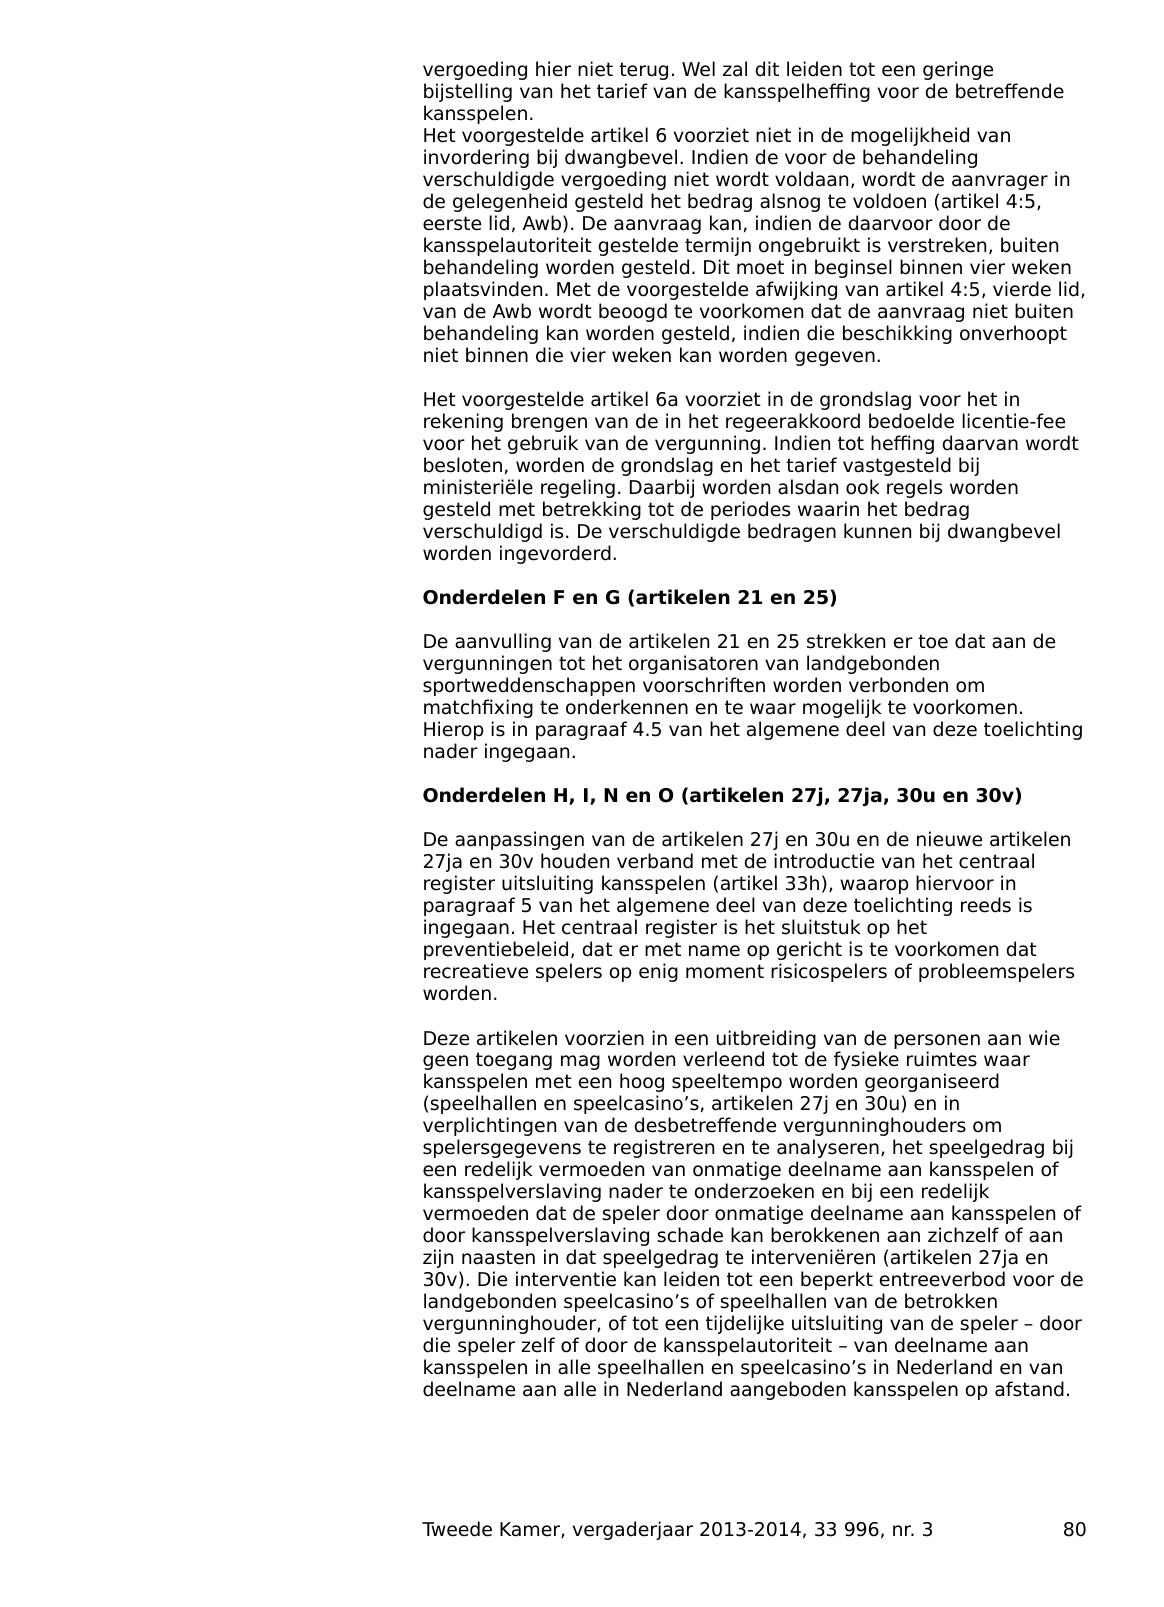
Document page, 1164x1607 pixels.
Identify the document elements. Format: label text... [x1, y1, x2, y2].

subtitle Onderdelen F en G (artikelen 21 en 25) [422, 587, 1087, 609]
text vergoeding hier niet terug. Wel zal dit leiden tot een geringe bijstelling van het tarief van de kansspelheffing voor de betreffende kansspelen. [422, 59, 1087, 125]
text Het voorgestelde artikel 6 voorziet niet in de mogelijkheid van invordering bij dwangbevel. Indien de voor de behandeling verschuldigde vergoeding niet wordt voldaan, wordt de aanvrager in de gelegenheid gesteld het bedrag alsnog te voldoen (artikel 4:5, eerste lid, Awb). De aanvraag kan, indien de daarvoor door de kansspelautoriteit gestelde termijn ongebruikt is verstreken, buiten behandeling worden gesteld. Dit moet in beginsel binnen vier weken plaatsvinden. Met de voorgestelde afwijking van artikel 4:5, vierde lid, van de Awb wordt beoogd te voorkomen dat de aanvraag niet buiten behandeling kan worden gesteld, indien die beschikking onverhoopt niet binnen die vier weken kan worden gegeven. [422, 125, 1087, 367]
text De aanpassingen van de artikelen 27j en 30u en de nieuwe artikelen 27ja en 30v houden verband met de introductie van het centraal register uitsluiting kansspelen (artikel 33h), waarop hiervoor in paragraaf 5 van het algemene deel van deze toelichting reeds is ingegaan. Het centraal register is het sluitstuk op het preventiebeleid, dat er met name op gericht is te voorkomen dat recreatieve spelers op enig moment risicospelers of probleemspelers worden. [422, 829, 1087, 1005]
text Het voorgestelde artikel 6a voorziet in de grondslag voor het in rekening brengen van de in het regeerakkoord bedoelde licentie-fee voor het gebruik van de vergunning. Indien tot heffing daarvan wordt besloten, worden de grondslag en het tarief vastgesteld bij ministeriële regeling. Daarbij worden alsdan ook regels worden gesteld met betrekking tot de periodes waarin het bedrag verschuldigd is. De verschuldigde bedragen kunnen bij dwangbevel worden ingevorderd. [422, 389, 1087, 565]
subtitle Onderdelen H, I, N en O (artikelen 27j, 27ja, 30u en 30v) [422, 785, 1087, 807]
text De aanvulling van de artikelen 21 en 25 strekken er toe dat aan de vergunningen tot het organisatoren van landgebonden sportweddenschappen voorschriften worden verbonden om matchfixing te onderkennen en te waar mogelijk te voorkomen. Hierop is in paragraaf 4.5 van het algemene deel van deze toelichting nader ingegaan. [422, 631, 1087, 763]
text Deze artikelen voorzien in een uitbreiding van de personen aan wie geen toegang mag worden verleend tot de fysieke ruimtes waar kansspelen met een hoog speeltempo worden georganiseerd (speelhallen en speelcasino’s, artikelen 27j en 30u) en in verplichtingen van de desbetreffende vergunninghouders om spelersgegevens te registreren en te analyseren, het speelgedrag bij een redelijk vermoeden van onmatige deelname aan kansspelen of kansspelverslaving nader te onderzoeken en bij een redelijk vermoeden dat de speler door onmatige deelname aan kansspelen of door kansspelverslaving schade kan berokkenen aan zichzelf of aan zijn naasten in dat speelgedrag te interveniëren (artikelen 27ja en 30v). Die interventie kan leiden tot een beperkt entreeverbod voor de landgebonden speelcasino’s of speelhallen van de betrokken vergunninghouder, of tot een tijdelijke uitsluiting van de speler – door die speler zelf of door de kansspelautoriteit – van deelname aan kansspelen in alle speelhallen en speelcasino’s in Nederland en van deelname aan alle in Nederland aangeboden kansspelen op afstand. [422, 1027, 1087, 1401]
